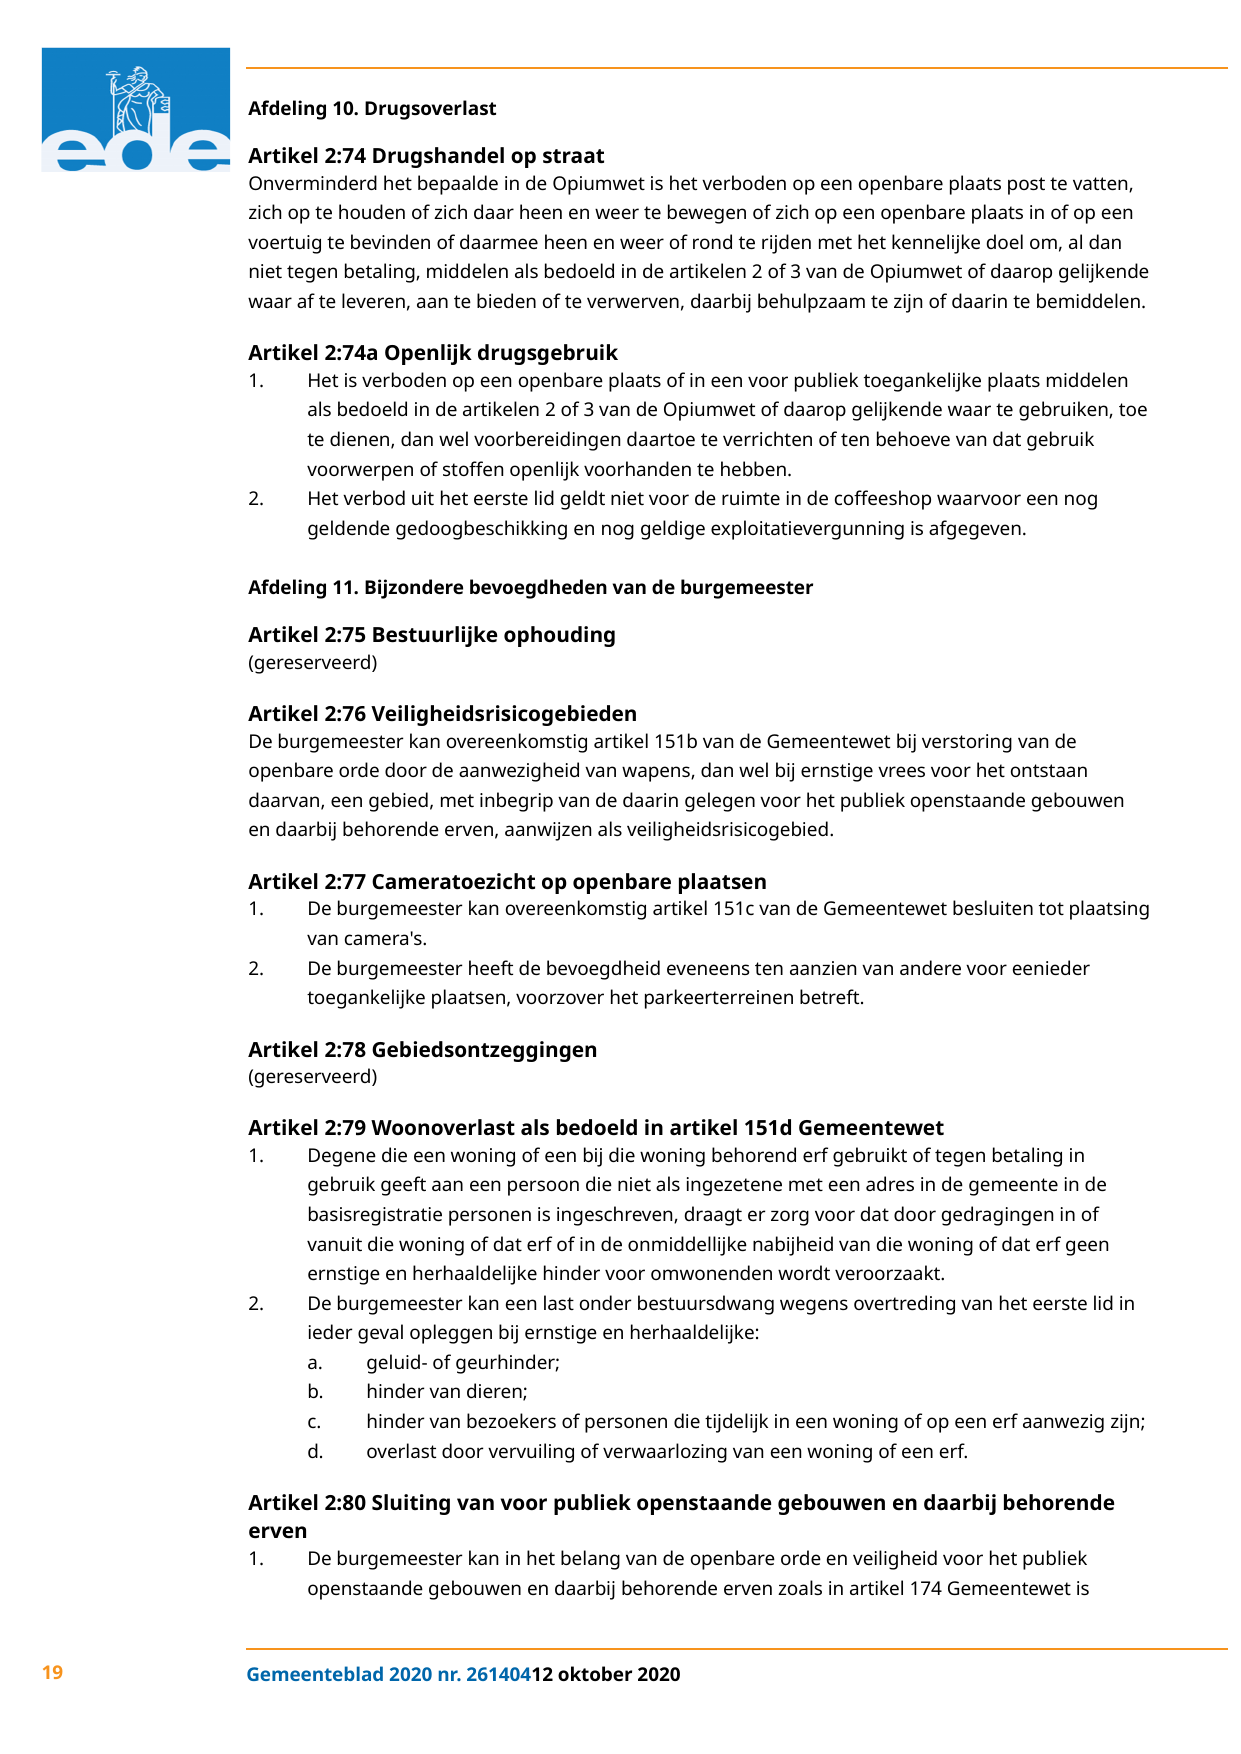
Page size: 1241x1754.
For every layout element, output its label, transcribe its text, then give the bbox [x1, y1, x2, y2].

text (gereserveerd) [248, 1063, 1152, 1089]
text De burgemeester kan overeenkomstig artikel 151b van de Gemeentewet bij verstoring van de openbare orde door de aanwezigheid van wapens, dan wel bij ernstige vrees voor het ontstaan daarvan, een gebied, met inbegrip van de daarin gelegen voor het publiek openstaande gebouwen en daarbij behorende erven, aanwijzen als veiligheidsrisicogebied. [248, 728, 1152, 842]
list Degene die een woning of een bij die woning behorend erf gebruikt of tegen betaling in gebruik geeft aan een persoon die niet als ingezetene met een adres in de gemeente in de basisregistratie personen is ingeschreven, draagt er zorg voor dat door gedragingen in of vanuit die woning of dat erf of in de onmiddellijke nabijheid van die woning of dat erf geen ernstige en herhaaldelijke hinder voor omwonenden wordt veroorzaakt. [248, 1142, 1152, 1286]
text Artikel 2:74 Drugshandel op straat [248, 141, 1152, 170]
list De burgemeester kan overeenkomstig artikel 151c van de Gemeentewet besluiten tot plaatsing van camera's. [248, 896, 1152, 951]
list overlast door vervuiling of verwaarlozing van een woning of een erf. [307, 1438, 1152, 1463]
list De burgemeester kan een last onder bestuursdwang wegens overtreding van het eerste lid in ieder geval opleggen bij ernstige en herhaaldelijke: [248, 1290, 1152, 1345]
text Artikel 2:79 Woonoverlast als bedoeld in artikel 151d Gemeentewet [248, 1113, 1152, 1142]
text (gereserveerd) [248, 649, 1152, 675]
list hinder van bezoekers of personen die tijdelijk in een woning of op een erf aanwezig zijn; [307, 1408, 1152, 1434]
list Het is verboden op een openbare plaats of in een voor publiek toegankelijke plaats middelen als bedoeld in de artikelen 2 of 3 van de Opiumwet of daarop gelijkende waar te gebruiken, toe te dienen, dan wel voorbereidingen daartoe te verrichten of ten behoeve van dat gebruik voorwerpen of stoffen openlijk voorhanden te hebben. [248, 367, 1152, 481]
list Het verbod uit het eerste lid geldt niet voor de ruimte in de coffeeshop waarvoor een nog geldende gedoogbeschikking en nog geldige exploitatievergunning is afgegeven. [248, 485, 1152, 541]
text Artikel 2:78 Gebiedsontzeggingen [248, 1035, 1152, 1063]
picture [41, 47, 231, 172]
list geluid- of geurhinder; [307, 1349, 1152, 1375]
text Afdeling 11. Bijzondere bevoegdheden van de burgemeester [248, 574, 1152, 600]
text Afdeling 10. Drugsoverlast [248, 95, 1152, 121]
text Artikel 2:76 Veiligheidsrisicogebieden [248, 699, 1152, 728]
text Artikel 2:74a Openlijk drugsgebruik [248, 338, 1152, 367]
list De burgemeester kan in het belang van de openbare orde en veiligheid voor het publiek openstaande gebouwen en daarbij behorende erven zoals in artikel 174 Gemeentewet is [248, 1545, 1152, 1600]
list hinder van dieren; [307, 1379, 1152, 1404]
text Artikel 2:80 Sluiting van voor publiek openstaande gebouwen en daarbij behorende erven [248, 1488, 1152, 1545]
text Artikel 2:77 Cameratoezicht op openbare plaatsen [248, 867, 1152, 896]
text Onverminderd het bepaalde in de Opiumwet is het verboden op een openbare plaats post te vatten, zich op te houden of zich daar heen en weer te bewegen of zich op een openbare plaats in of op een voertuig te bevinden of daarmee heen en weer of rond te rijden met het kennelijke doel om, al dan niet tegen betaling, middelen als bedoeld in de artikelen 2 of 3 van de Opiumwet of daarop gelijkende waar af te leveren, aan te bieden of te verwerven, daarbij behulpzaam te zijn of daarin te bemiddelen. [248, 170, 1152, 314]
text Artikel 2:75 Bestuurlijke ophouding [248, 621, 1152, 649]
list De burgemeester heeft de bevoegdheid eveneens ten aanzien van andere voor eenieder toegankelijke plaatsen, voorzover het parkeerterreinen betreft. [248, 955, 1152, 1010]
